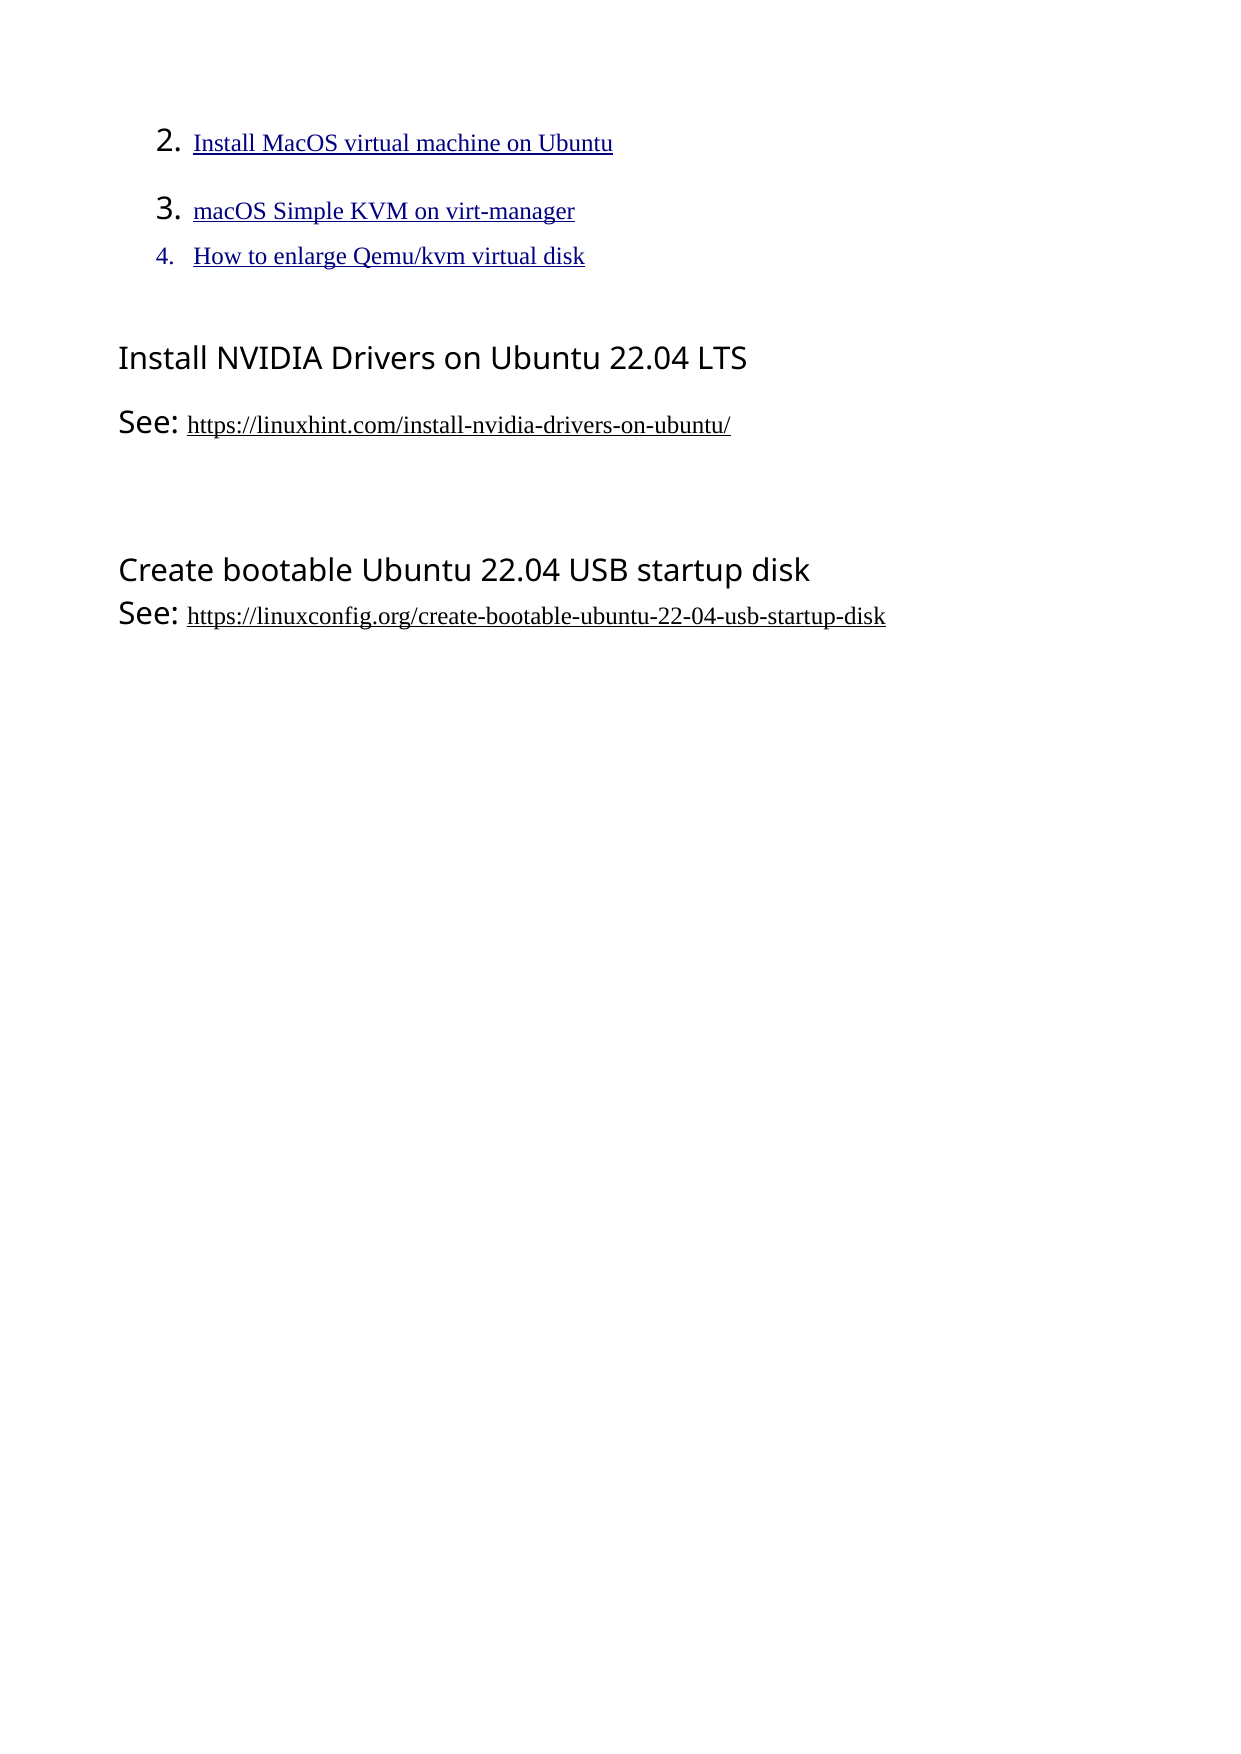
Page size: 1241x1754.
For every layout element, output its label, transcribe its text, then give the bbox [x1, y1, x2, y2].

text See: https://linuxconfig.org/create-bootable-ubuntu-22-04-usb-startup-disk [118, 591, 1122, 633]
list How to enlarge Qemu/kvm virtual disk [156, 241, 1122, 269]
text See: https://linuxhint.com/install-nvidia-drivers-on-ubuntu/ [118, 399, 1122, 442]
subtitle Install MacOS virtual machine on Ubuntu [156, 118, 1122, 161]
text Install NVIDIA Drivers on Ubuntu 22.04 LTS [118, 336, 1122, 379]
subtitle macOS Simple KVM on virt-manager [156, 186, 1122, 228]
text Create bootable Ubuntu 22.04 USB startup disk [118, 548, 1122, 591]
